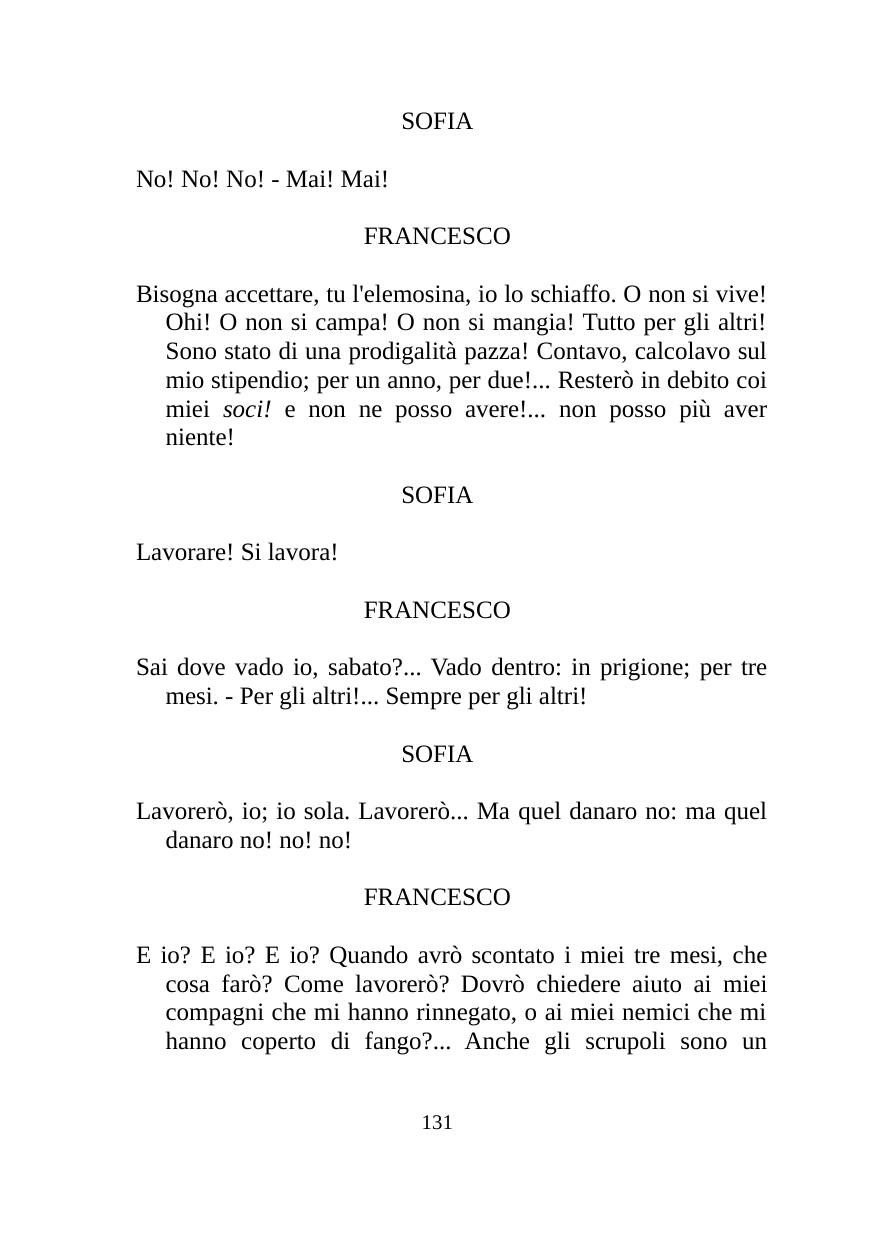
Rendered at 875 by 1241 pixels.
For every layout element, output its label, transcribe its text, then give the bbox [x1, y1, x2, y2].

text E io? E io? E io? Quando avrò scontato i miei tre mesi, che cosa farò? Come lavorerò? Dovrò chiedere aiuto ai miei compagni che mi hanno rinnegato, o ai miei nemici che mi hanno coperto di fango?... Anche gli scrupoli sono un [136, 940, 768, 1055]
text Bisogna accettare, tu l'elemosina, io lo schiaffo. O non si vive! Ohi! O non si campa! O non si mangia! Tutto per gli altri! Sono stato di una prodigalità pazza! Contavo, calcolavo sul mio stipendio; per un anno, per due!... Resterò in debito coi miei soci! e non ne posso avere!... non posso più aver niente! [136, 279, 768, 451]
text FRANCESCO [106, 595, 768, 624]
text Lavorare! Si lavora! [136, 537, 768, 566]
text Sai dove vado io, sabato?... Vado dentro: in prigione; per tre mesi. - Per gli altri!... Sempre per gli altri! [136, 652, 768, 710]
text SOFIA [106, 480, 768, 509]
text SOFIA [106, 106, 768, 135]
text SOFIA [106, 739, 768, 767]
text No! No! No! - Mai! Mai! [136, 164, 768, 192]
text Lavorerò, io; io sola. Lavorerò... Ma quel danaro no: ma quel danaro no! no! no! [136, 796, 768, 854]
text FRANCESCO [106, 882, 768, 911]
text FRANCESCO [106, 221, 768, 250]
